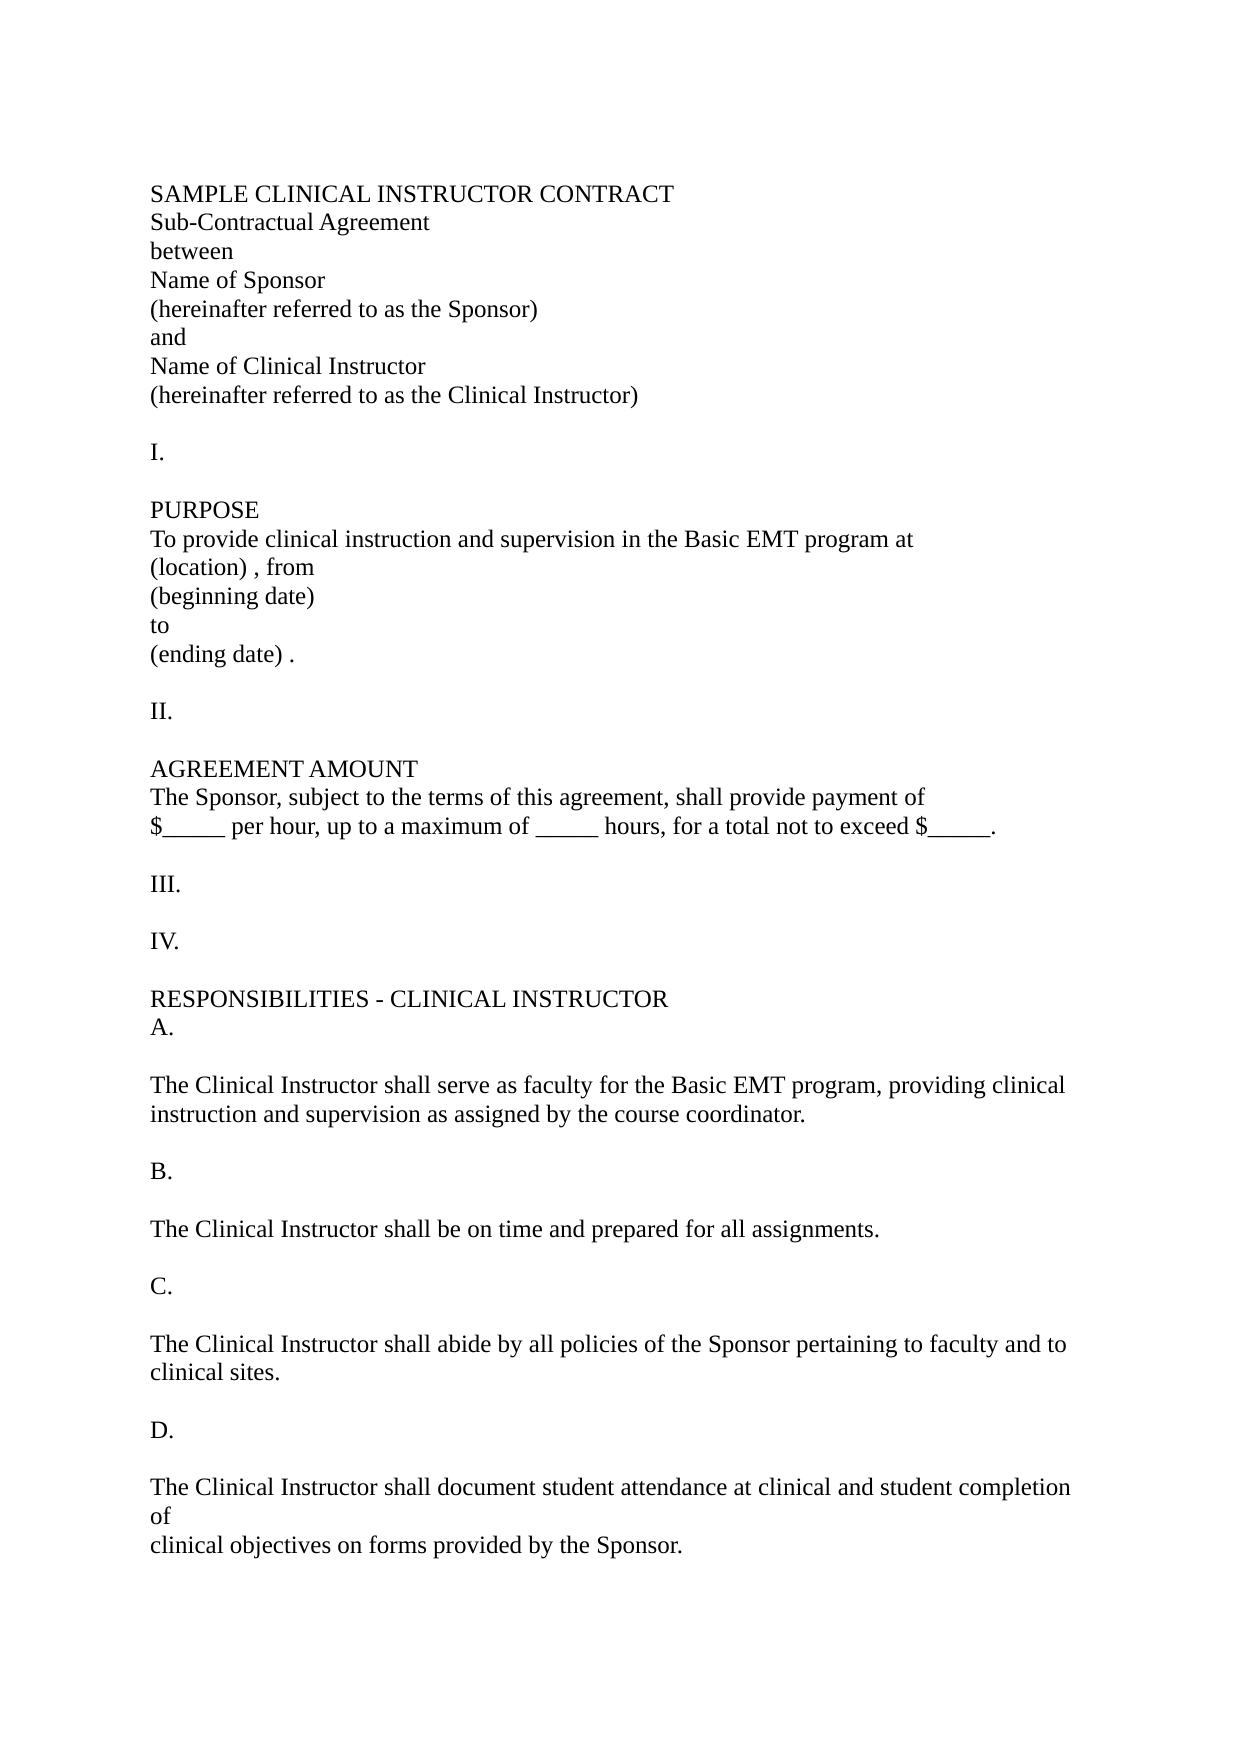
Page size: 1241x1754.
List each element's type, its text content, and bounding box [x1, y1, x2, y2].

text C. [150, 1271, 1090, 1300]
text SAMPLE CLINICAL INSTRUCTOR CONTRACT [150, 179, 1090, 207]
text Name of Sponsor [150, 265, 1090, 294]
text (hereinafter referred to as the Sponsor) [150, 294, 1090, 322]
text between [150, 236, 1090, 265]
text III. [150, 869, 1090, 897]
text To provide clinical instruction and supervision in the Basic EMT program at [150, 524, 1090, 552]
text II. [150, 696, 1090, 725]
text B. [150, 1156, 1090, 1185]
text The Clinical Instructor shall document student attendance at clinical and student completion of [150, 1472, 1090, 1530]
text IV. [150, 926, 1090, 955]
text instruction and supervision as assigned by the course coordinator. [150, 1099, 1090, 1127]
text The Clinical Instructor shall abide by all policies of the Sponsor pertaining to faculty and to [150, 1329, 1090, 1357]
text clinical objectives on forms provided by the Sponsor. [150, 1530, 1090, 1559]
text D. [150, 1415, 1090, 1444]
text (beginning date) [150, 581, 1090, 610]
text (ending date) . [150, 639, 1090, 667]
text (hereinafter referred to as the Clinical Instructor) [150, 380, 1090, 409]
text A. [150, 1012, 1090, 1041]
text to [150, 610, 1090, 639]
text clinical sites. [150, 1357, 1090, 1386]
text The Clinical Instructor shall be on time and prepared for all assignments. [150, 1214, 1090, 1242]
text RESPONSIBILITIES - CLINICAL INSTRUCTOR [150, 984, 1090, 1012]
text and [150, 322, 1090, 351]
text AGREEMENT AMOUNT [150, 754, 1090, 782]
text Name of Clinical Instructor [150, 351, 1090, 380]
text $_____ per hour, up to a maximum of _____ hours, for a total not to exceed $_____. [150, 811, 1090, 840]
text PURPOSE [150, 495, 1090, 524]
text The Sponsor, subject to the terms of this agreement, shall provide payment of [150, 782, 1090, 811]
text I. [150, 437, 1090, 466]
text (location) , from [150, 552, 1090, 581]
text Sub-Contractual Agreement [150, 207, 1090, 236]
text The Clinical Instructor shall serve as faculty for the Basic EMT program, providing clinical [150, 1070, 1090, 1099]
